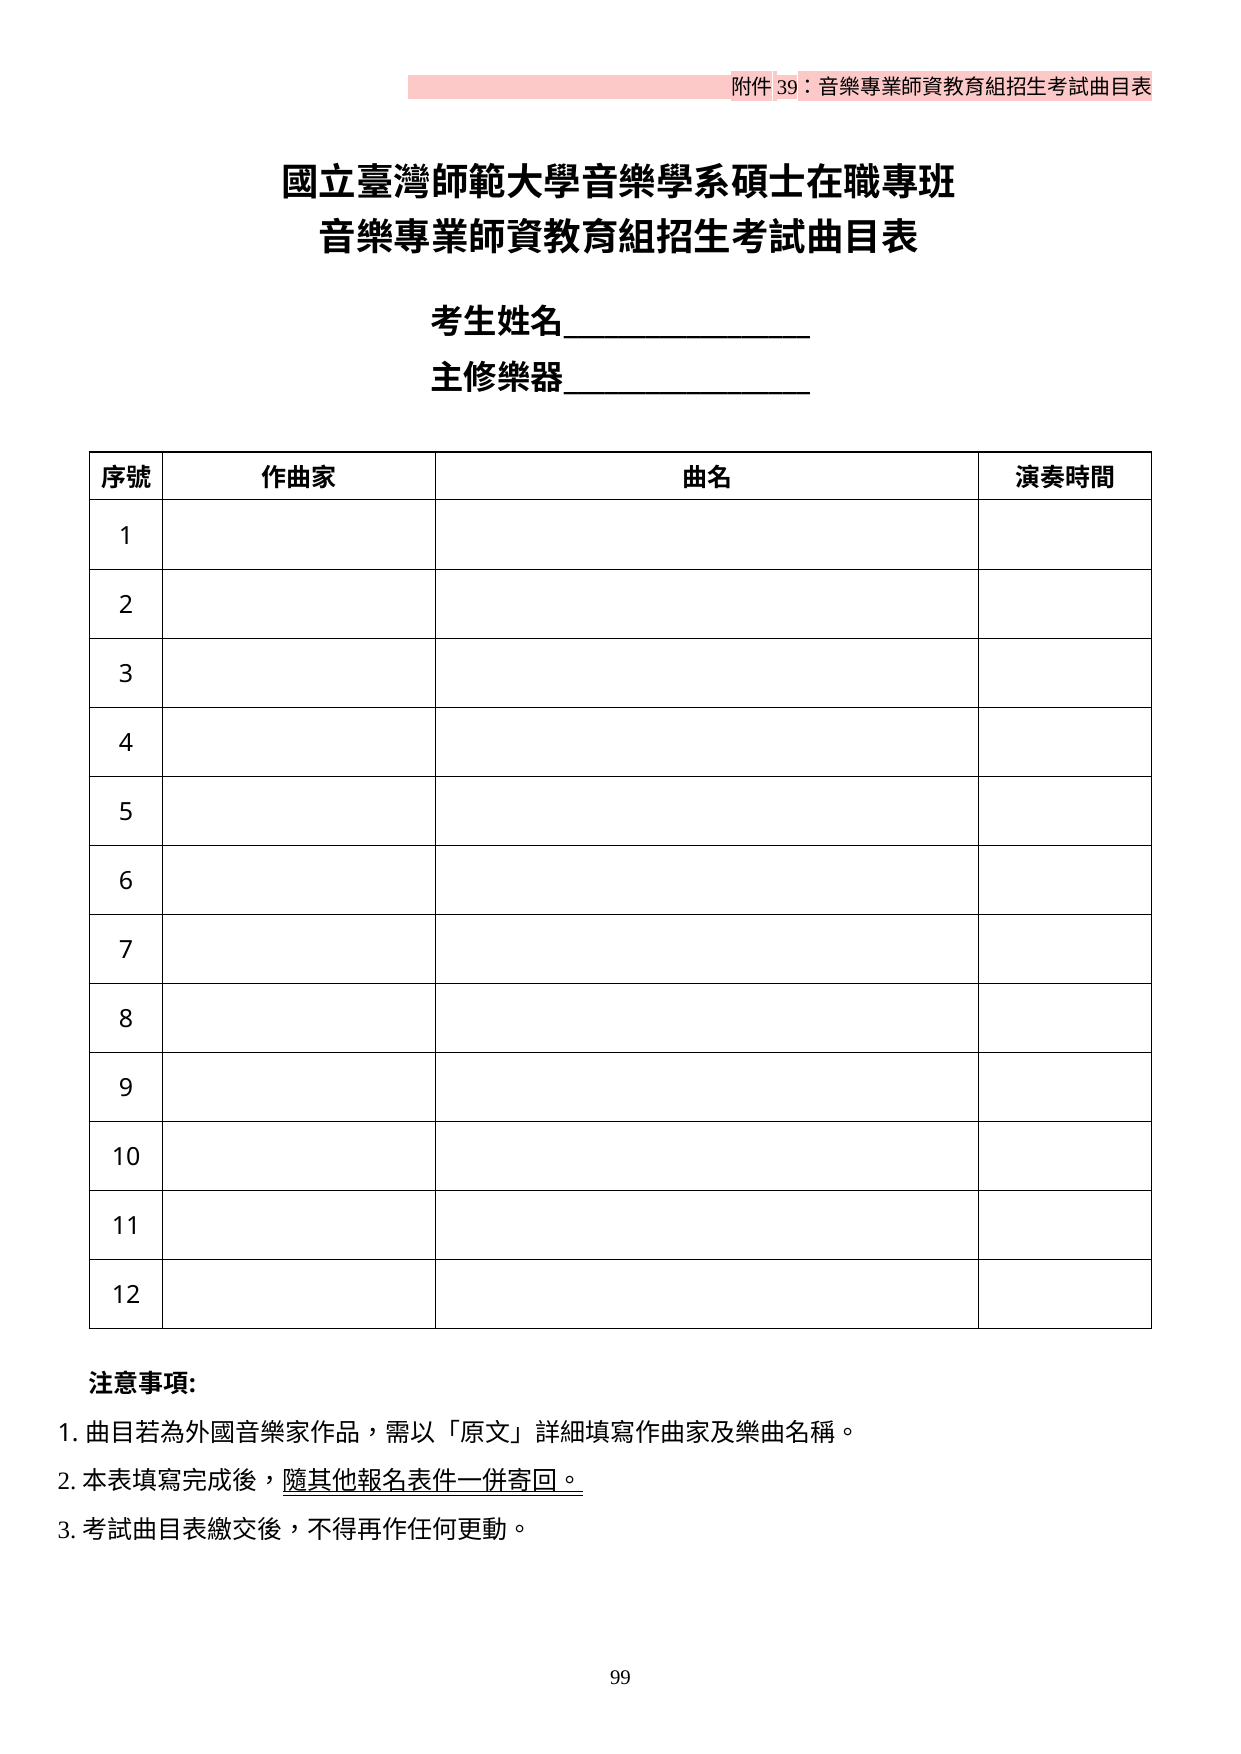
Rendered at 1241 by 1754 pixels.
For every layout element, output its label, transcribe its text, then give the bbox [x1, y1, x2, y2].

table_cell [436, 984, 978, 1052]
table_cell [436, 639, 978, 707]
table_cell 12 [90, 1260, 162, 1328]
table_cell [436, 1053, 978, 1121]
table_cell 11 [90, 1191, 162, 1259]
table_cell 9 [90, 1053, 162, 1121]
table_cell [163, 915, 435, 983]
text 考生姓名__________________ [89, 295, 1152, 343]
table_cell [979, 1191, 1151, 1259]
table_cell [163, 570, 435, 637]
table_cell [979, 570, 1151, 637]
table_cell 10 [90, 1122, 162, 1190]
table_cell [436, 1260, 978, 1328]
table_cell [163, 777, 435, 845]
table_cell [979, 500, 1151, 568]
text 主修樂器__________________ [89, 350, 1152, 399]
table_cell [163, 1260, 435, 1328]
table_cell 2 [90, 570, 162, 637]
text 音樂專業師資教育組招生考試曲目表 [70, 206, 1168, 261]
table_cell [163, 846, 435, 914]
list 曲目若為外國音樂家作品，需以「原文」詳細填寫作曲家及樂曲名稱。 [57, 1412, 1152, 1448]
table_header 曲名 [436, 453, 978, 499]
table_cell 8 [90, 984, 162, 1052]
table_cell [979, 984, 1151, 1052]
table_cell [163, 984, 435, 1052]
table_cell [436, 708, 978, 776]
table_cell [436, 777, 978, 845]
table_cell 1 [90, 500, 162, 568]
table_cell 5 [90, 777, 162, 845]
text 注意事項: [89, 1363, 1152, 1399]
table_cell [979, 777, 1151, 845]
table_cell [163, 1053, 435, 1121]
table_cell [163, 708, 435, 776]
table_header 演奏時間 [979, 453, 1151, 499]
list 考試曲目表繳交後，不得再作任何更動。 [57, 1509, 1152, 1546]
table_cell [436, 846, 978, 914]
table_cell [163, 1122, 435, 1190]
table_cell 6 [90, 846, 162, 914]
table_cell 3 [90, 639, 162, 707]
table_cell [979, 846, 1151, 914]
table_cell [163, 1191, 435, 1259]
table_cell [436, 915, 978, 983]
table_cell [436, 570, 978, 637]
table_cell [979, 1053, 1151, 1121]
table_cell [979, 1122, 1151, 1190]
table_cell [979, 915, 1151, 983]
table_cell [436, 500, 978, 568]
table_cell [163, 500, 435, 568]
table_header 序號 [90, 453, 162, 499]
table_cell [436, 1122, 978, 1190]
table_cell [979, 1260, 1151, 1328]
table_cell 4 [90, 708, 162, 776]
table_cell [979, 708, 1151, 776]
table_cell [163, 639, 435, 707]
table_cell 7 [90, 915, 162, 983]
list 本表填寫完成後，隨其他報名表件一併寄回。 [57, 1461, 1152, 1497]
table_header 作曲家 [163, 453, 435, 499]
table_cell [979, 639, 1151, 707]
text 國立臺灣師範大學音樂學系碩士在職專班 [70, 152, 1168, 206]
table_cell [436, 1191, 978, 1259]
